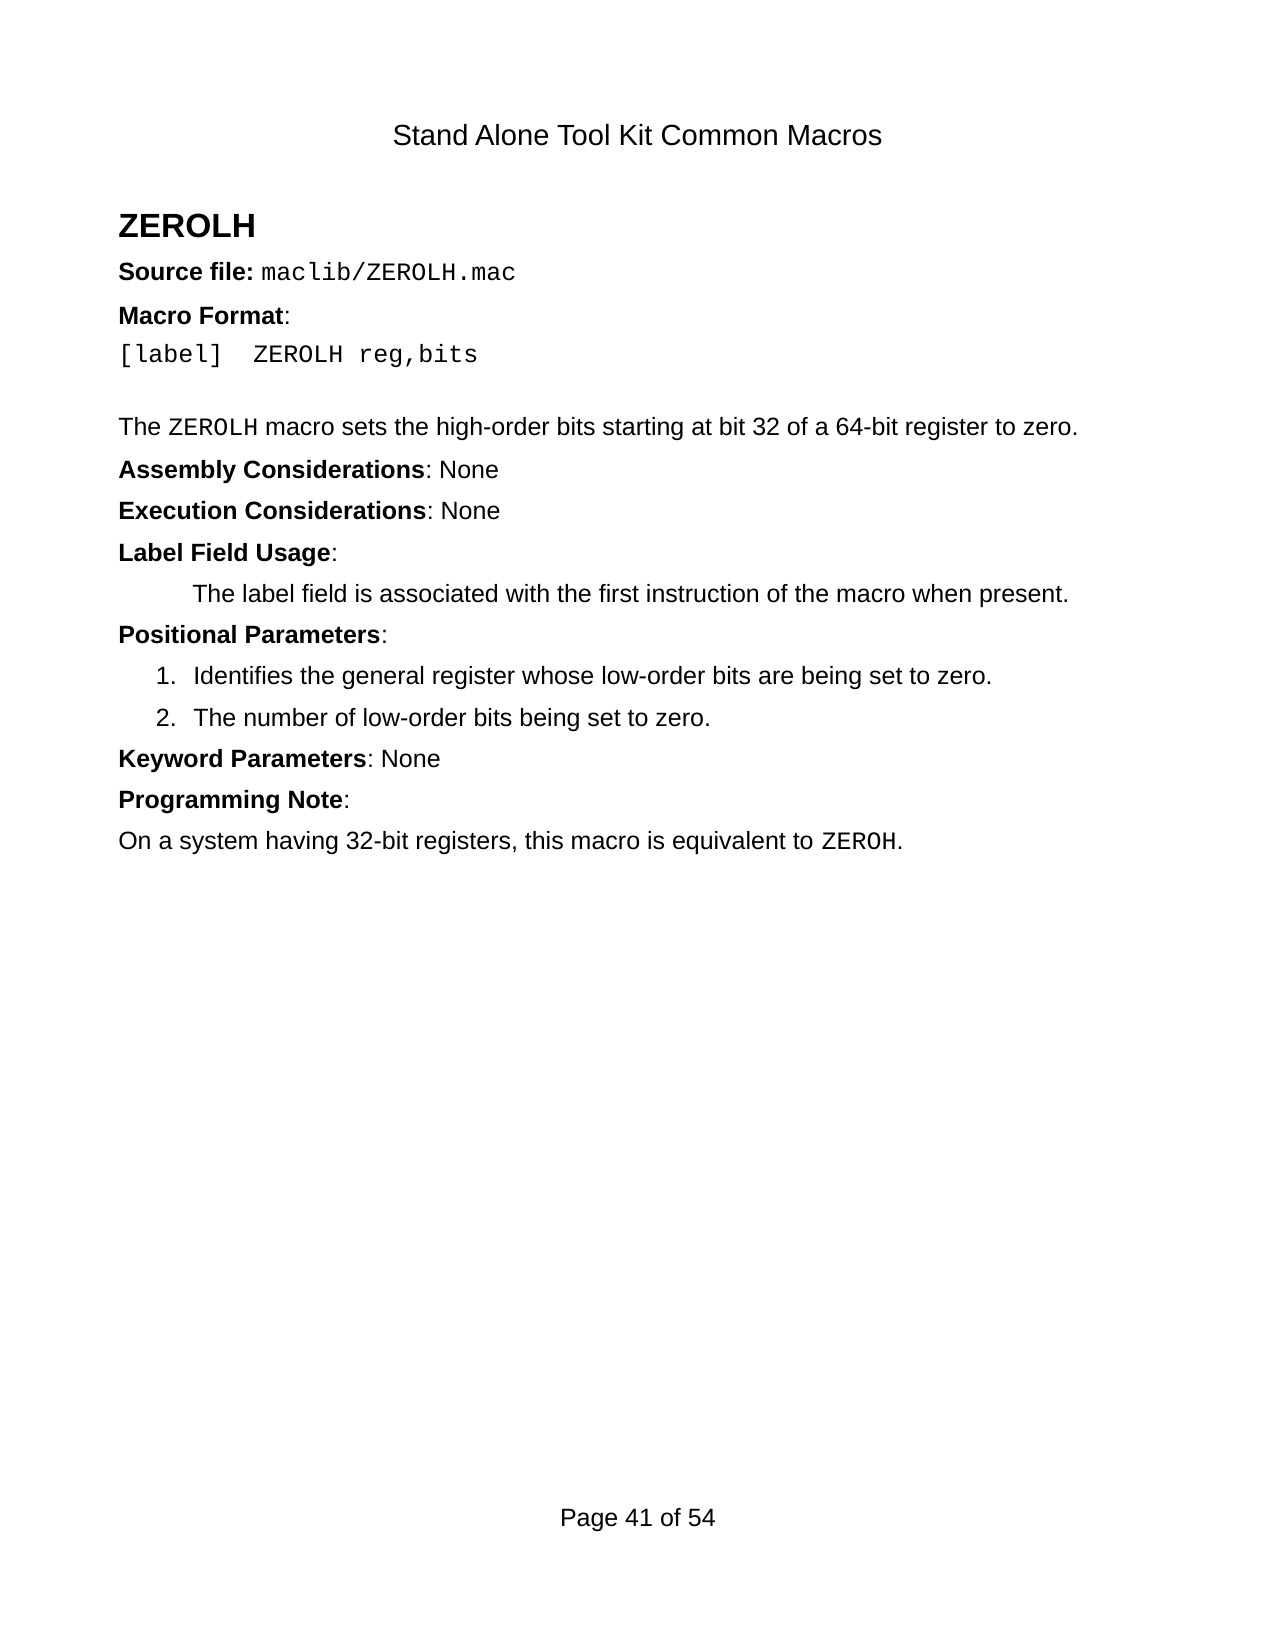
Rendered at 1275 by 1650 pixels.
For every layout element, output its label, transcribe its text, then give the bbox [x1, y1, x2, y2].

text Macro Format: [118, 301, 1157, 329]
text Source file: maclib/ZEROLH.mac [118, 257, 1157, 288]
text On a system having 32-bit registers, this macro is equivalent to ZEROH. [118, 826, 1157, 857]
subtitle ZEROLH [118, 206, 1157, 245]
text The ZEROLH macro sets the high-order bits starting at bit 32 of a 64-bit register to zero. [118, 412, 1157, 442]
text Assembly Considerations: None [118, 455, 1157, 484]
text Positional Parameters: [118, 620, 1157, 649]
text The label field is associated with the first instruction of the macro when present. [192, 579, 1157, 607]
text Execution Considerations: None [118, 496, 1157, 525]
text [label] ZEROLH reg,bits [118, 342, 1157, 370]
list Identifies the general register whose low-order bits are being set to zero. [156, 661, 1157, 690]
list The number of low-order bits being set to zero. [156, 702, 1157, 731]
text Programming Note: [118, 785, 1157, 814]
text Keyword Parameters: None [118, 744, 1157, 772]
text Label Field Usage: [118, 537, 1157, 566]
